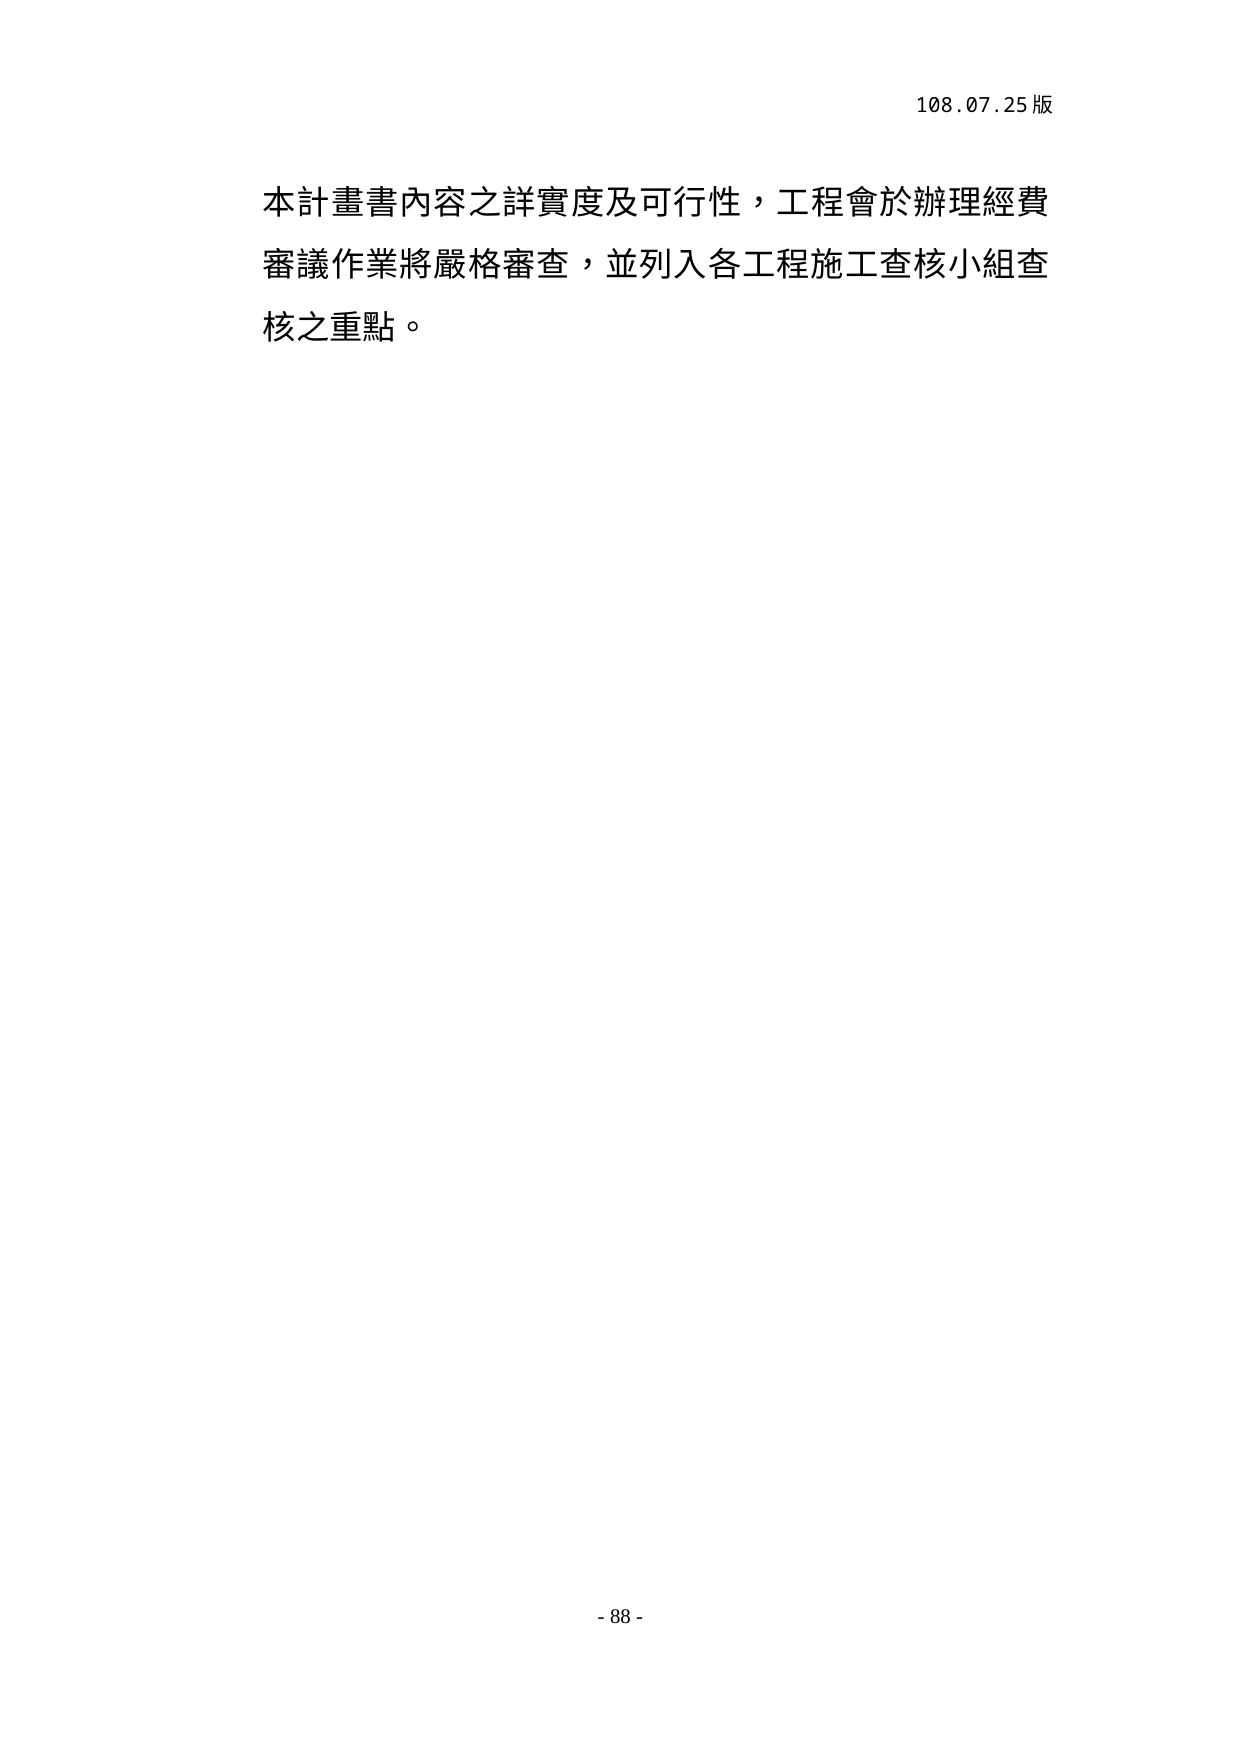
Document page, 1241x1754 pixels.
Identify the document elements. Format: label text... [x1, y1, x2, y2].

text 本計畫書內容之詳實度及可行性，工程會於辦理經費審議作業將嚴格審查，並列入各工程施工查核小組查核之重點。 [262, 158, 1050, 346]
